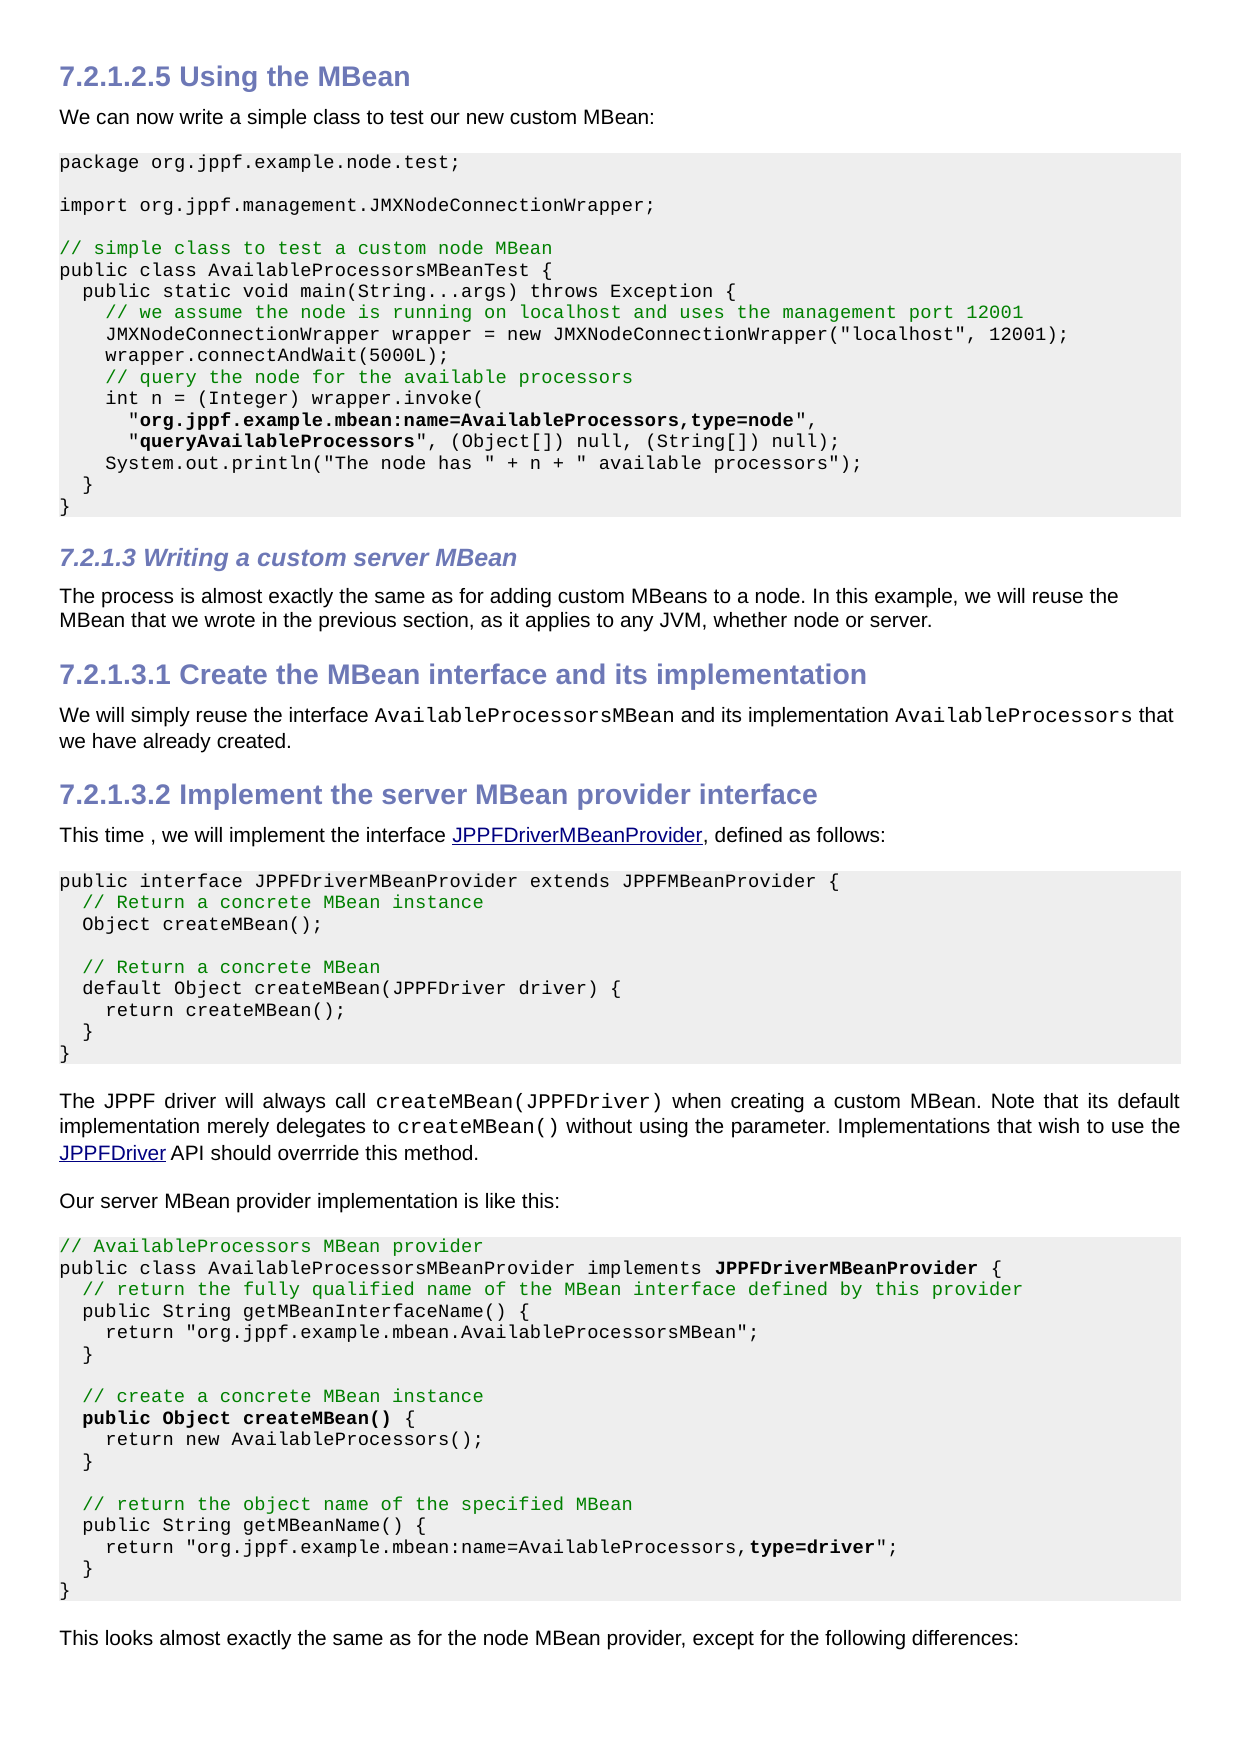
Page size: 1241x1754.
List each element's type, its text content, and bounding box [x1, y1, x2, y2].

text } [59, 1022, 1181, 1043]
text } [59, 1580, 1181, 1601]
text We will simply reuse the interface AvailableProcessorsMBean and its implementation AvailableProcessors that we have already created. [59, 703, 1181, 753]
text // Return a concrete MBean instance [59, 893, 1181, 914]
text } [59, 496, 1181, 517]
text import org.jppf.management.JMXNodeConnectionWrapper; [59, 196, 1181, 217]
text "queryAvailableProcessors", (Object[]) null, (String[]) null); [59, 432, 1181, 453]
text } [59, 474, 1181, 496]
text // return the fully qualified name of the MBean interface defined by this provider [59, 1279, 1181, 1301]
text } [59, 1344, 1181, 1365]
text // we assume the node is running on localhost and uses the management port 12001 [59, 303, 1181, 324]
text public class AvailableProcessorsMBeanTest { [59, 260, 1181, 281]
text public static void main(String...args) throws Exception { [59, 281, 1181, 303]
text Our server MBean provider implementation is like this: [59, 1188, 1181, 1213]
text public interface JPPFDriverMBeanProvider extends JPPFMBeanProvider { [59, 871, 1181, 893]
text } [59, 1558, 1181, 1580]
text // create a concrete MBean instance [59, 1387, 1181, 1408]
text return new AvailableProcessors(); [59, 1430, 1181, 1451]
subtitle Implement the server MBean provider interface [59, 778, 1181, 811]
text JMXNodeConnectionWrapper wrapper = new JMXNodeConnectionWrapper("localhost", 12001); [59, 324, 1181, 346]
text // Return a concrete MBean [59, 957, 1181, 979]
text public String getMBeanName() { [59, 1516, 1181, 1537]
text package org.jppf.example.node.test; [59, 153, 1181, 174]
text } [59, 1043, 1181, 1064]
text Object createMBean(); [59, 914, 1181, 936]
text This looks almost exactly the same as for the node MBean provider, except for the following differences: [59, 1626, 1181, 1649]
subtitle Using the MBean [59, 59, 1181, 92]
text The JPPF driver will always call createMBean(JPPFDriver) when creating a custom MBean. Note that its default implementation merely delegates to createMBean() without using the parameter. Implementations that wish to use the JPPFDriver API should overrride this method. [59, 1088, 1181, 1164]
text return "org.jppf.example.mbean:name=AvailableProcessors,type=driver"; [59, 1537, 1181, 1558]
text System.out.println("The node has " + n + " available processors"); [59, 453, 1181, 474]
text public class AvailableProcessorsMBeanProvider implements JPPFDriverMBeanProvider { [59, 1258, 1181, 1279]
text // return the object name of the specified MBean [59, 1494, 1181, 1516]
text } [59, 1451, 1181, 1473]
text // simple class to test a custom node MBean [59, 238, 1181, 260]
text int n = (Integer) wrapper.invoke( [59, 389, 1181, 410]
text // query the node for the available processors [59, 367, 1181, 389]
subtitle Create the MBean interface and its implementation [59, 657, 1181, 690]
subtitle Writing a custom server MBean [59, 542, 1181, 572]
text return "org.jppf.example.mbean.AvailableProcessorsMBean"; [59, 1322, 1181, 1344]
text // AvailableProcessors MBean provider [59, 1237, 1181, 1258]
text public Object createMBean() { [59, 1408, 1181, 1430]
text return createMBean(); [59, 1000, 1181, 1022]
text default Object createMBean(JPPFDriver driver) { [59, 979, 1181, 1000]
text public String getMBeanInterfaceName() { [59, 1301, 1181, 1322]
text This time , we will implement the interface JPPFDriverMBeanProvider, defined as follows: [59, 823, 1181, 847]
text We can now write a simple class to test our new custom MBean: [59, 104, 1181, 129]
text wrapper.connectAndWait(5000L); [59, 346, 1181, 367]
text The process is almost exactly the same as for adding custom MBeans to a node. In this example, we will reuse the MBean that we wrote in the previous section, as it applies to any JVM, whether node or server. [59, 584, 1181, 632]
text "org.jppf.example.mbean:name=AvailableProcessors,type=node", [59, 410, 1181, 432]
